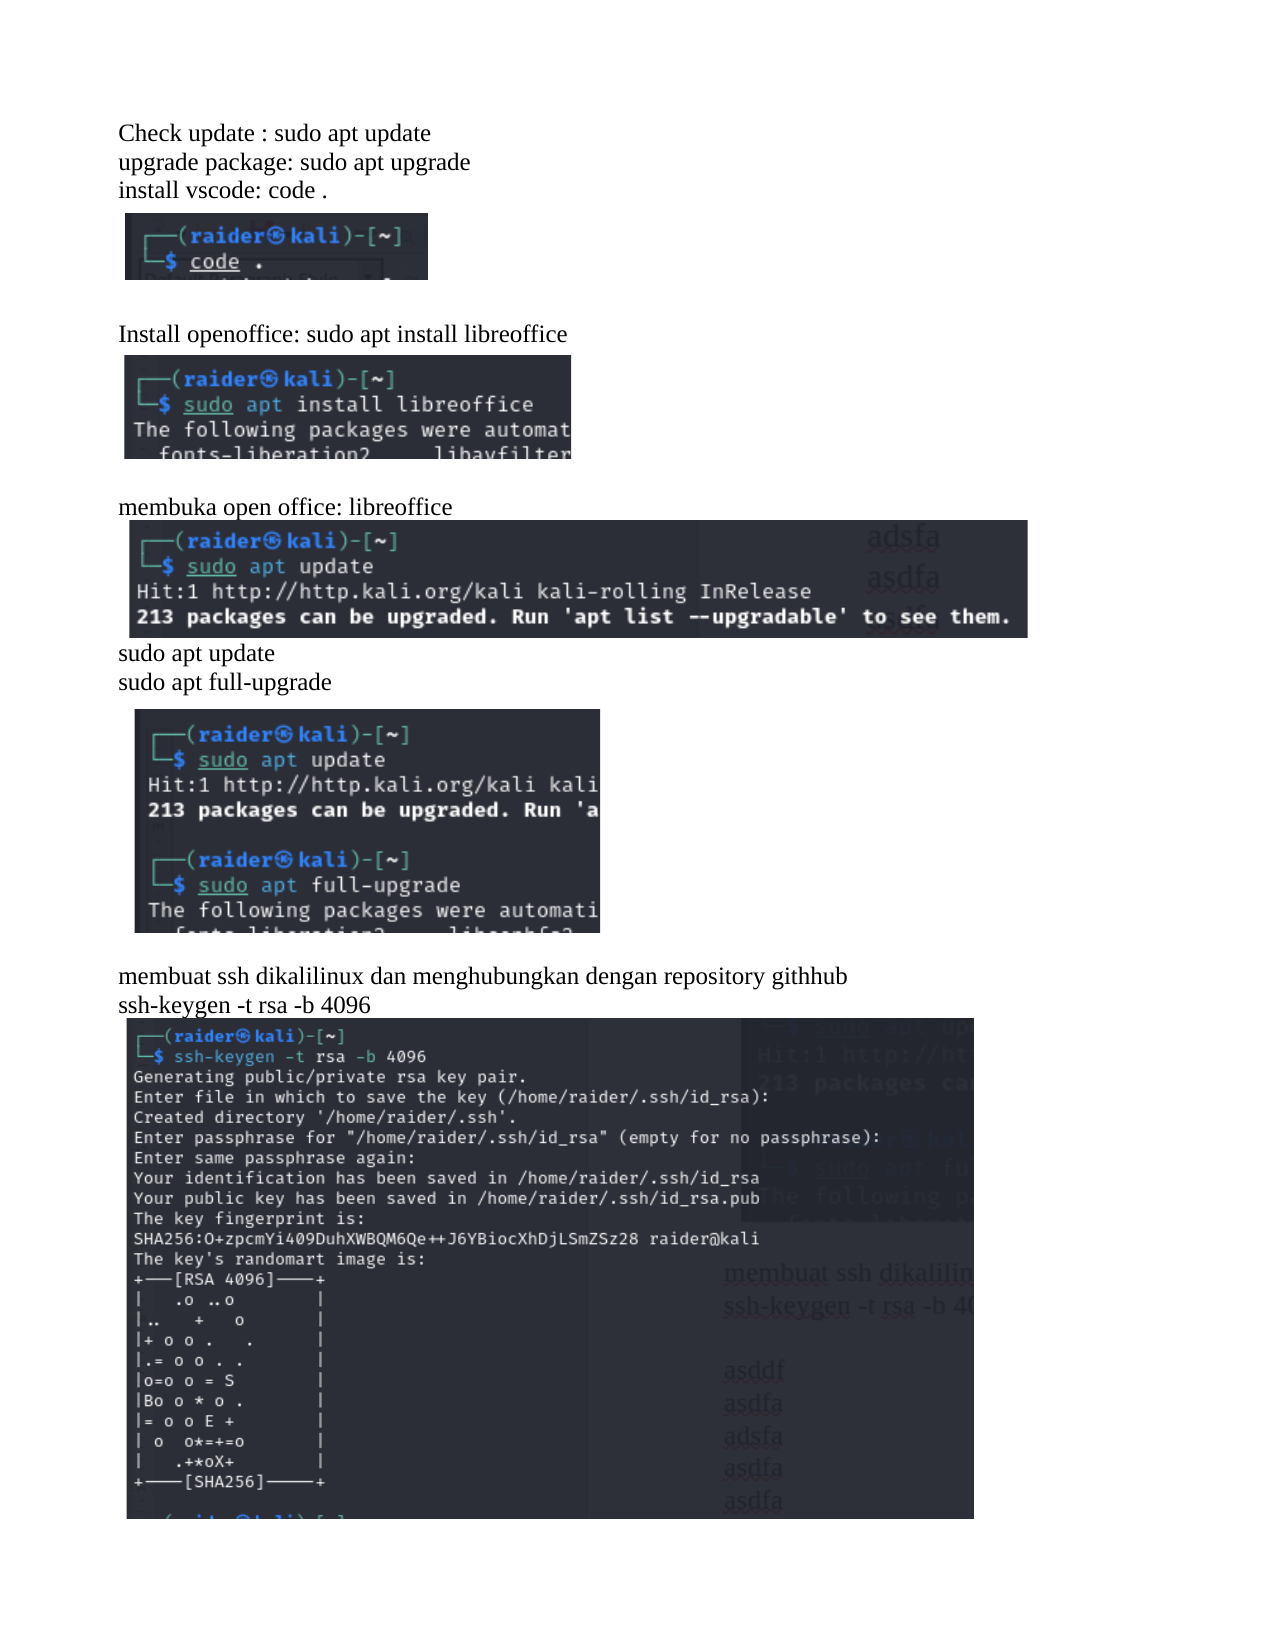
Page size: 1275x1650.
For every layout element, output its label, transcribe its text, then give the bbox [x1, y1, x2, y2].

text install vscode: code . [118, 176, 1157, 204]
picture [125, 213, 428, 280]
picture [126, 1018, 974, 1519]
text sudo apt update [118, 638, 1157, 667]
picture [124, 355, 572, 459]
text membuka open office: libreoffice [118, 492, 1157, 521]
text Install openoffice: sudo apt install libreoffice [118, 319, 1157, 348]
text sudo apt full-upgrade [118, 667, 1157, 695]
text Check update : sudo apt update [118, 118, 1157, 147]
text ssh-keygen -t rsa -b 4096 [118, 990, 1157, 1019]
picture [129, 520, 1028, 638]
text membuat ssh dikalilinux dan menghubungkan dengan repository githhub [118, 961, 1157, 990]
picture [134, 709, 601, 933]
text upgrade package: sudo apt upgrade [118, 147, 1157, 176]
